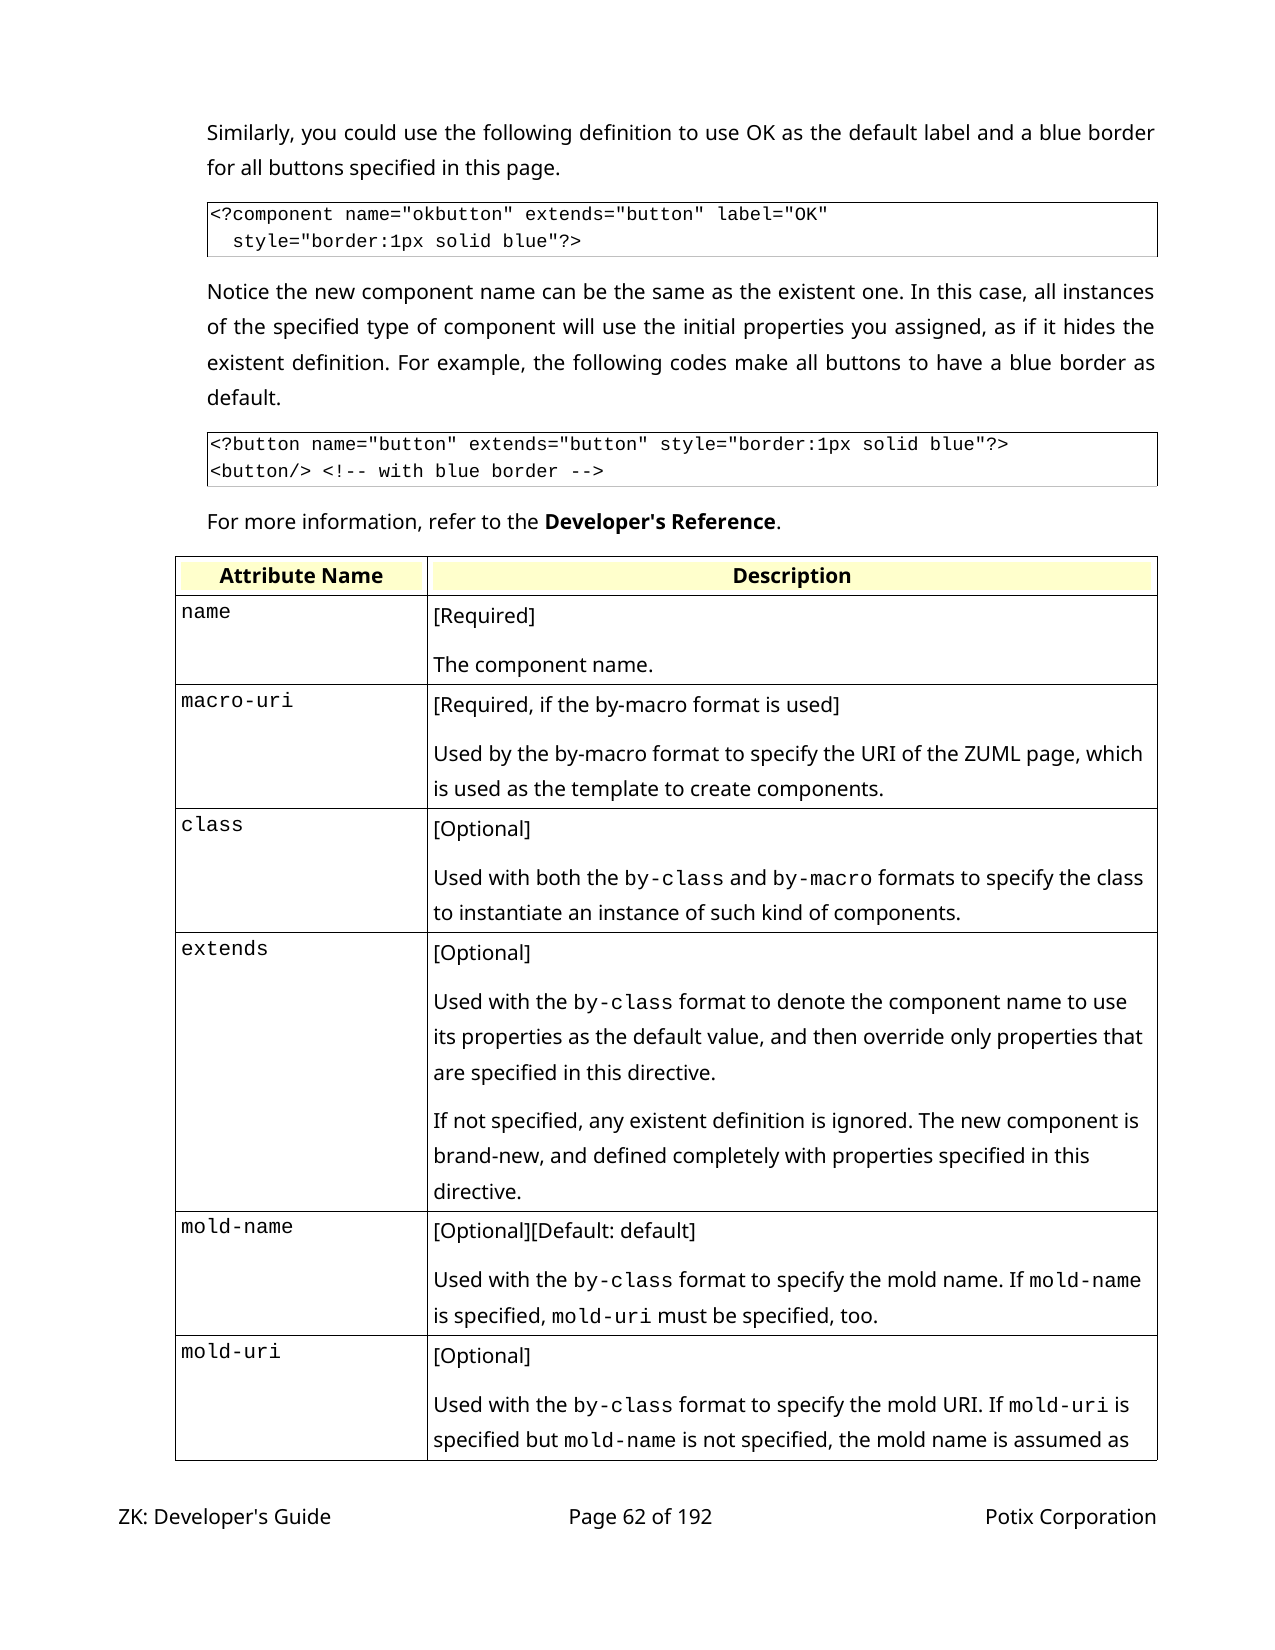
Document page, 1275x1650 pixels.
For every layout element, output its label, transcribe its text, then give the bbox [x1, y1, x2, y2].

table_cell [Required, if the by-macro format is used] Used by the by-macro format to specify the URI of the ZUML page, which is used as the template to create components. [428, 685, 1157, 808]
table_cell name [176, 596, 427, 684]
text <?button name="button" extends="button" style="border:1px solid blue"?> [208, 433, 1157, 456]
table_cell [Optional] Used with both the by-class and by-macro formats to specify the class to instantiate an instance of such kind of components. [428, 809, 1157, 932]
text style="border:1px solid blue"?> [208, 229, 1157, 256]
table_cell mold-uri [176, 1336, 427, 1460]
table_cell mold-name [176, 1212, 427, 1335]
table_cell [Optional] Used with the by-class format to specify the mold URI. If mold-uri is specified but mold-name is not specified, the mold name is assumed as [428, 1336, 1157, 1460]
table_cell extends [176, 933, 427, 1211]
text <button/> <!-- with blue border --> [208, 459, 1157, 486]
table_cell [Optional] Used with the by-class format to denote the component name to use its properties as the default value, and then override only properties that are specified in this directive. If not specified, any existent definition is ignored. The new component is brand-new, and defined completely with properties specified in this directive. [428, 933, 1157, 1211]
text Similarly, you could use the following definition to use OK as the default label and a blue border for all buttons specified in this page. [207, 118, 1157, 182]
table_cell macro-uri [176, 685, 427, 808]
text Notice the new component name can be the same as the existent one. In this case, all instances of the specified type of component will use the initial properties you assigned, as if it hides the existent definition. For example, the following codes make all buttons to have a blue border as default. [207, 277, 1157, 411]
table_header Attribute Name [176, 557, 427, 595]
table_cell [Optional][Default: default] Used with the by-class format to specify the mold name. If mold-name is specified, mold-uri must be specified, too. [428, 1212, 1157, 1335]
table_cell class [176, 809, 427, 932]
table_cell [Required] The component name. [428, 596, 1157, 684]
table_header Description [428, 557, 1157, 595]
text <?component name="okbutton" extends="button" label="OK" [208, 203, 1157, 226]
text For more information, refer to the Developer's Reference. [207, 507, 1157, 535]
